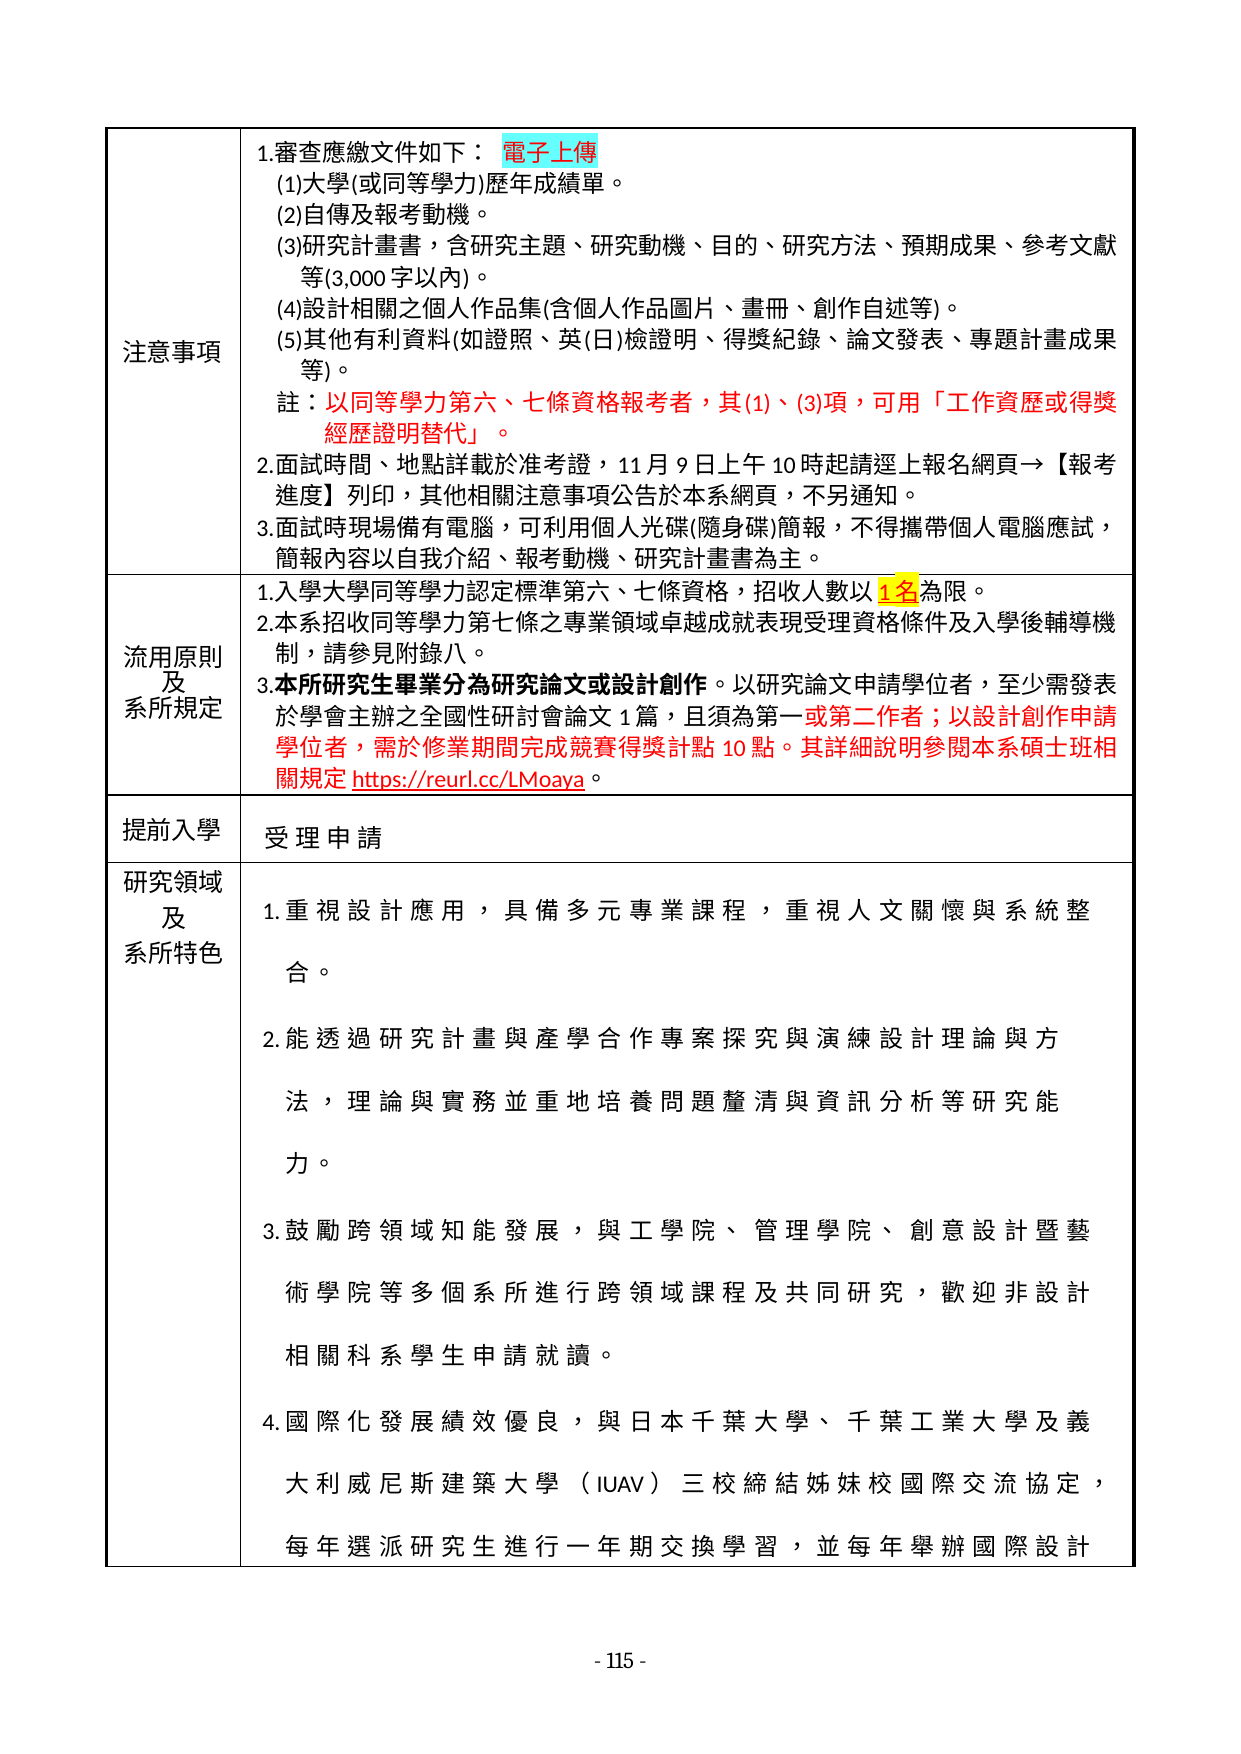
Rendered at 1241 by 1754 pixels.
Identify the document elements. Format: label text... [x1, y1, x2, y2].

table_cell 提前入學 [108, 796, 240, 862]
table_cell 注意事項 [108, 129, 240, 573]
table_cell 受理申請 [241, 796, 1132, 862]
table_cell 1.重視設計應用，具備多元專業課程，重視人文關懷與系統整合。 2.能透過研究計畫與產學合作專案探究與演練設計理論與方法，理論與實務並重地培養問題釐清與資訊分析等研究能力。 3.鼓勵跨領域知能發展，與工學院、管理學院、創意設計暨藝術學院等多個系所進行跨領域課程及共同研究，歡迎非設計相關科系學生申請就讀。 4.國際化發展績效優良，與日本千葉大學、千葉工業大學及義大利威尼斯建築大學（IUAV）三校締結姊妹校國際交流協定，每年選派研究生進行一年期交換學習，並每年舉辦國際設計 [241, 863, 1132, 1566]
table_cell 1.審查應繳文件如下： 電子上傳 (1)大學(或同等學力)歷年成績單。 (2)自傳及報考動機。 (3)研究計畫書，含研究主題、研究動機、目的、研究方法、預期成果、參考文獻等(3,000字以內)。 (4)設計相關之個人作品集(含個人作品圖片、畫冊、創作自述等)。 (5)其他有利資料(如證照、英(日)檢證明、得獎紀錄、論文發表、專題計畫成果等)。 註：以同等學力第六、七條資格報考者，其(1)、(3)項，可用「工作資歷或得獎經歷證明替代」。 2.面試時間、地點詳載於准考證，11月9日上午10時起請逕上報名網頁→【報考進度】列印，其他相關注意事項公告於本系網頁，不另通知。 3.面試時現場備有電腦，可利用個人光碟(隨身碟)簡報，不得攜帶個人電腦應試，簡報內容以自我介紹、報考動機、研究計畫書為主。 [241, 129, 1132, 573]
table_cell 研究領域 及 系所特色 [108, 863, 240, 1566]
table_cell 1.入學大學同等學力認定標準第六、七條資格，招收人數以1名為限。 2.本系招收同等學力第七條之專業領域卓越成就表現受理資格條件及入學後輔導機制，請參見附錄八。 3.本所研究生畢業分為研究論文或設計創作。以研究論文申請學位者，至少需發表於學會主辦之全國性研討會論文1篇，且須為第一或第二作者；以設計創作申請學位者，需於修業期間完成競賽得獎計點10點。其詳細說明參閱本系碩士班相關規定https://reurl.cc/LMoaya。 [241, 575, 1132, 794]
table_cell 流用原則 及 系所規定 [108, 575, 240, 794]
